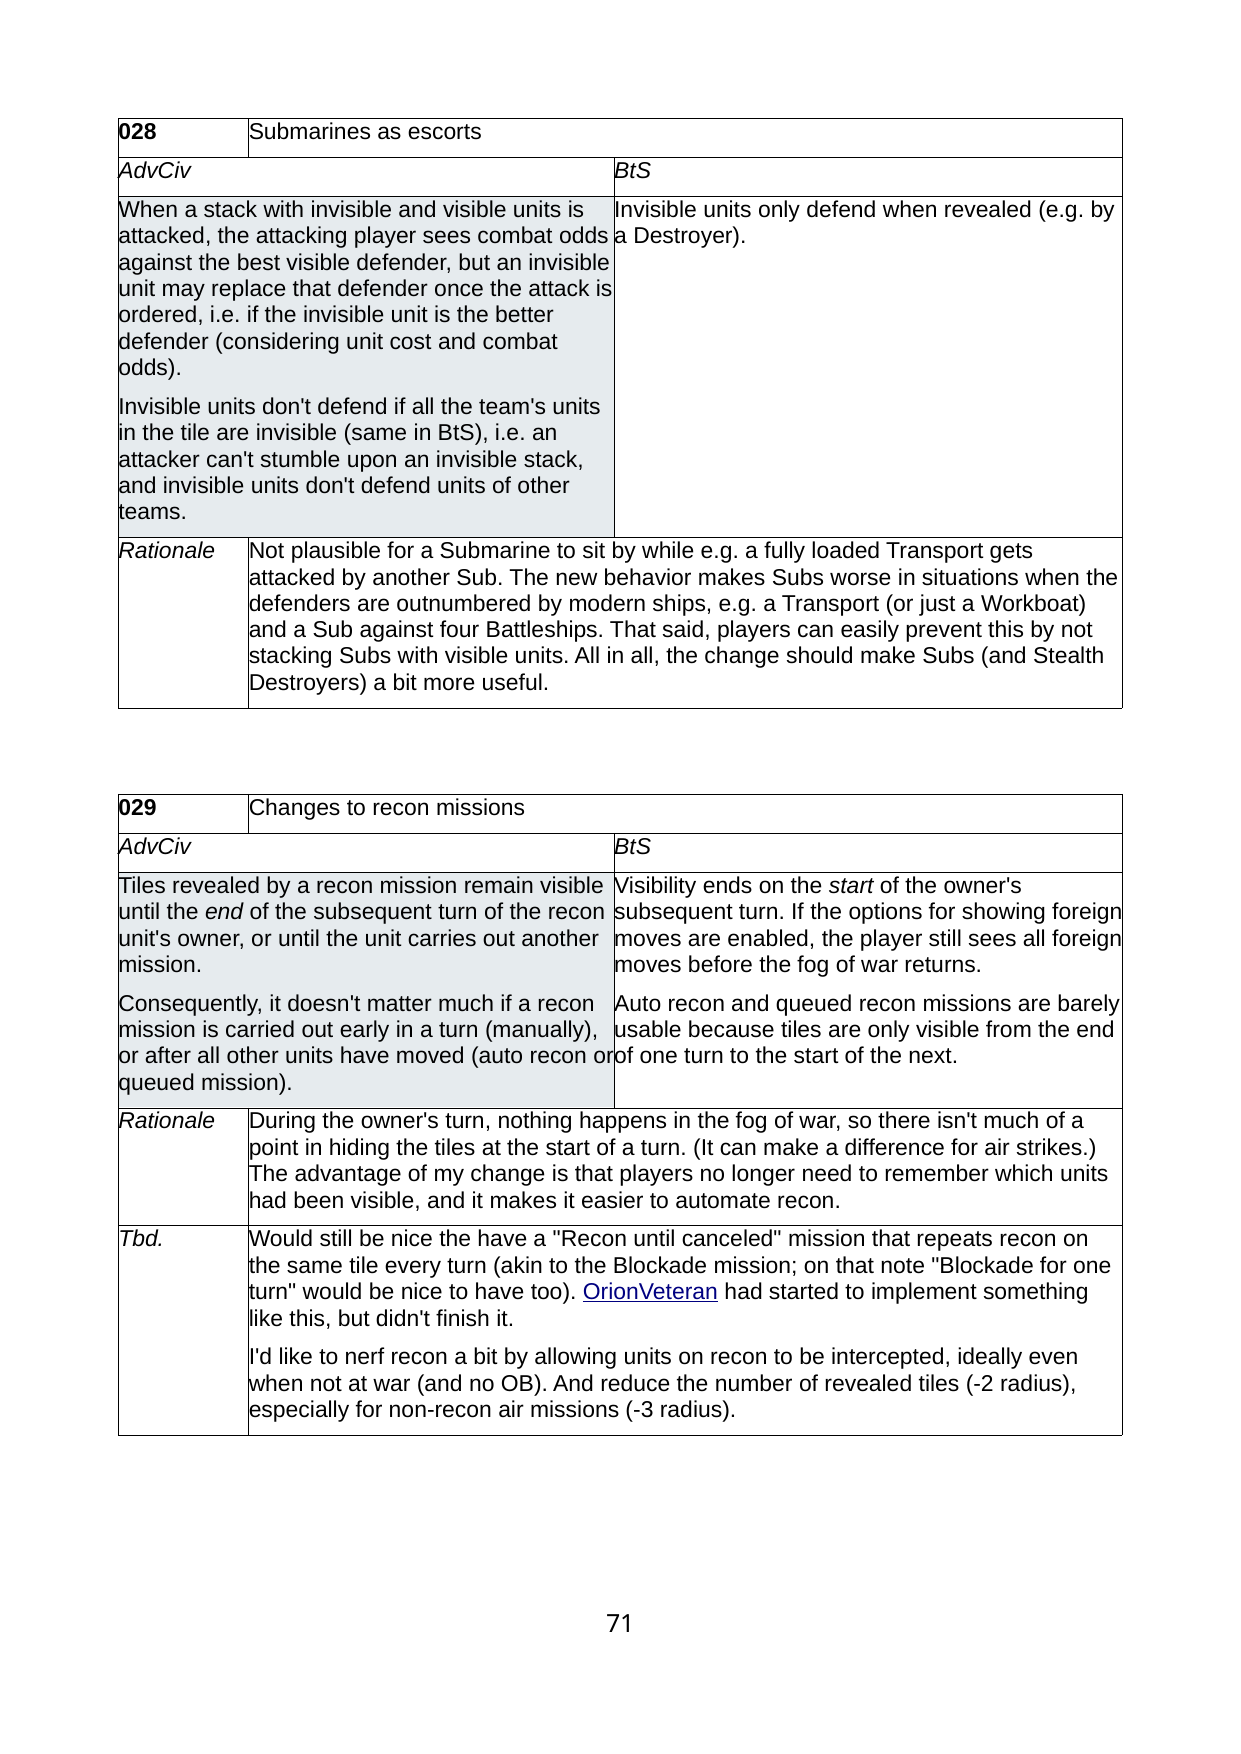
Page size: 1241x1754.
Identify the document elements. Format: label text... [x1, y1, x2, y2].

table_cell Tiles revealed by a recon mission remain visible until the end of the subsequent turn of the recon unit's owner, or until the unit carries out another mission. Consequently, it doesn't matter much if a recon mission is carried out early in a turn (manually), or after all other units have moved (auto recon or queued mission). [119, 873, 614, 1107]
table_cell Would still be nice the have a "Recon until canceled" mission that repeats recon on the same tile every turn (akin to the Blockade mission; on that note "Blockade for one turn" would be nice to have too). OrionVeteran had started to implement something like this, but didn't finish it. I'd like to nerf recon a bit by allowing units on recon to be intercepted, ideally even when not at war (and no OB). And reduce the number of revealed tiles (-2 radius), especially for non-recon air missions (-3 radius). [249, 1226, 1122, 1435]
table_header Submarines as escorts [249, 119, 1122, 157]
table_header 028 [119, 119, 248, 157]
table_cell Rationale [119, 1109, 248, 1225]
table_cell Invisible units only defend when revealed (e.g. by a Destroyer). [615, 197, 1122, 537]
table_cell Rationale [119, 538, 248, 708]
table_cell Visibility ends on the start of the owner's subsequent turn. If the options for showing foreign moves are enabled, the player still sees all foreign moves before the fog of war returns. Auto recon and queued recon missions are barely usable because tiles are only visible from the end of one turn to the start of the next. [615, 873, 1122, 1107]
table_cell Not plausible for a Submarine to sit by while e.g. a fully loaded Transport gets attacked by another Sub. The new behavior makes Subs worse in situations when the defenders are outnumbered by modern ships, e.g. a Transport (or just a Workboat) and a Sub against four Battleships. That said, players can easily prevent this by not stacking Subs with visible units. All in all, the change should make Subs (and Stealth Destroyers) a bit more useful. [249, 538, 1122, 708]
table_cell Tbd. [119, 1226, 248, 1435]
table_header Changes to recon missions [249, 795, 1122, 833]
table_cell During the owner's turn, nothing happens in the fog of war, so there isn't much of a point in hiding the tiles at the start of a turn. (It can make a difference for air strikes.) The advantage of my change is that players no longer need to remember which units had been visible, and it makes it easier to automate recon. [249, 1109, 1122, 1225]
table_cell BtS [615, 158, 1122, 196]
table_header 029 [119, 795, 248, 833]
table_cell AdvCiv [119, 158, 614, 196]
table_cell BtS [615, 834, 1122, 872]
table_cell AdvCiv [119, 834, 614, 872]
table_cell When a stack with invisible and visible units is attacked, the attacking player sees combat odds against the best visible defender, but an invisible unit may replace that defender once the attack is ordered, i.e. if the invisible unit is the better defender (considering unit cost and combat odds). Invisible units don't defend if all the team's units in the tile are invisible (same in BtS), i.e. an attacker can't stumble upon an invisible stack, and invisible units don't defend units of other teams. [119, 197, 614, 537]
